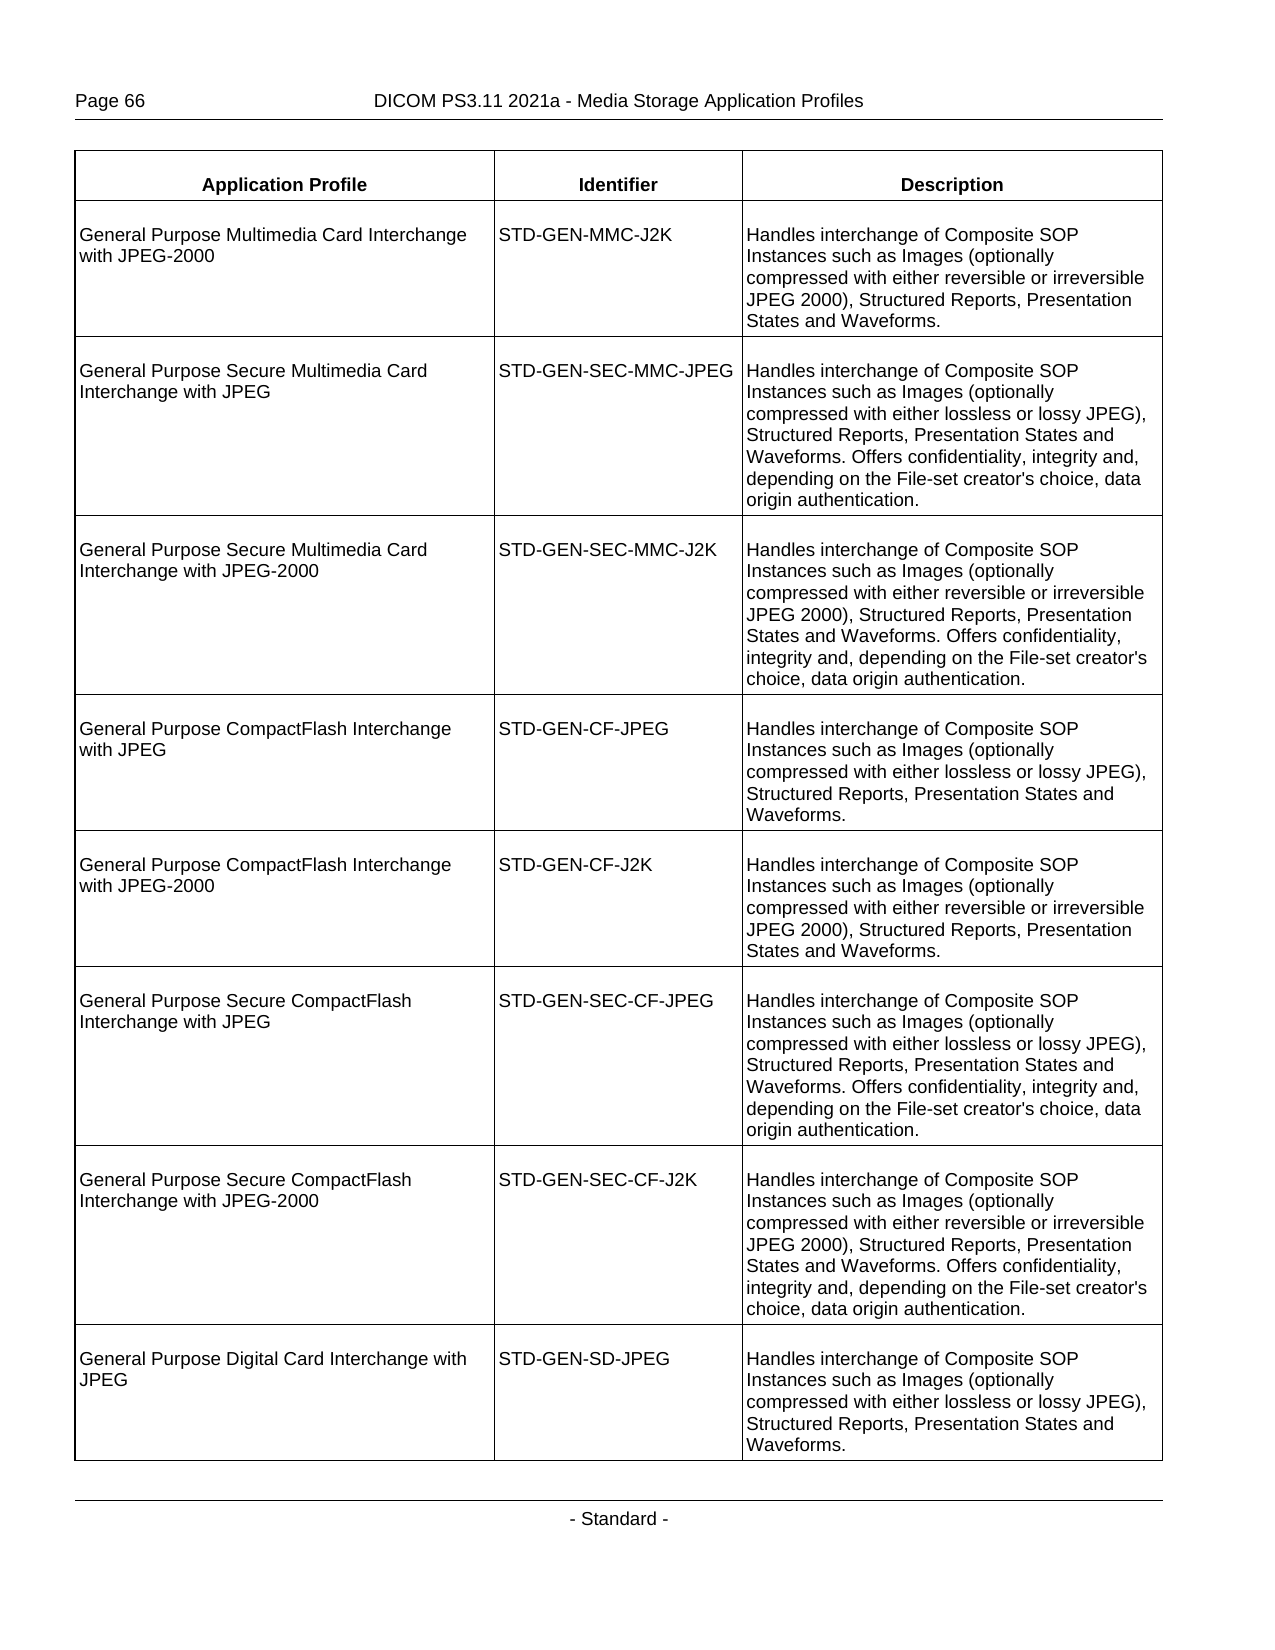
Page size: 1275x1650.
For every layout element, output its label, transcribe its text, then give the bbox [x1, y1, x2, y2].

table_header Application Profile [76, 151, 494, 200]
table_cell General Purpose Secure CompactFlash Interchange with JPEG [76, 967, 494, 1145]
table_cell Handles interchange of Composite SOP Instances such as Images (optionally compressed with either lossless or lossy JPEG), Structured Reports, Presentation States and Waveforms. [743, 695, 1162, 830]
table_cell General Purpose Secure Multimedia Card Interchange with JPEG-2000 [76, 516, 494, 694]
table_cell General Purpose Digital Card Interchange with JPEG [76, 1325, 494, 1460]
table_cell Handles interchange of Composite SOP Instances such as Images (optionally compressed with either lossless or lossy JPEG), Structured Reports, Presentation States and Waveforms. Offers confidentiality, integrity and, depending on the File-set creator's choice, data origin authentication. [743, 337, 1162, 515]
table_cell STD-GEN-CF-JPEG [495, 695, 742, 830]
table_cell General Purpose Secure CompactFlash Interchange with JPEG-2000 [76, 1146, 494, 1324]
table_cell STD-GEN-SEC-CF-J2K [495, 1146, 742, 1324]
table_header Identifier [495, 151, 742, 200]
table_cell Handles interchange of Composite SOP Instances such as Images (optionally compressed with either reversible or irreversible JPEG 2000), Structured Reports, Presentation States and Waveforms. Offers confidentiality, integrity and, depending on the File-set creator's choice, data origin authentication. [743, 516, 1162, 694]
table_cell STD-GEN-SEC-MMC-JPEG [495, 337, 742, 515]
table_cell STD-GEN-MMC-J2K [495, 201, 742, 336]
table_cell Handles interchange of Composite SOP Instances such as Images (optionally compressed with either reversible or irreversible JPEG 2000), Structured Reports, Presentation States and Waveforms. Offers confidentiality, integrity and, depending on the File-set creator's choice, data origin authentication. [743, 1146, 1162, 1324]
table_cell Handles interchange of Composite SOP Instances such as Images (optionally compressed with either reversible or irreversible JPEG 2000), Structured Reports, Presentation States and Waveforms. [743, 831, 1162, 966]
table_cell STD-GEN-SEC-CF-JPEG [495, 967, 742, 1145]
table_cell General Purpose CompactFlash Interchange with JPEG [76, 695, 494, 830]
table_cell General Purpose Secure Multimedia Card Interchange with JPEG [76, 337, 494, 515]
table_header Description [743, 151, 1162, 200]
table_cell Handles interchange of Composite SOP Instances such as Images (optionally compressed with either reversible or irreversible JPEG 2000), Structured Reports, Presentation States and Waveforms. [743, 201, 1162, 336]
table_cell General Purpose Multimedia Card Interchange with JPEG-2000 [76, 201, 494, 336]
table_cell STD-GEN-CF-J2K [495, 831, 742, 966]
table_cell STD-GEN-SEC-MMC-J2K [495, 516, 742, 694]
table_cell Handles interchange of Composite SOP Instances such as Images (optionally compressed with either lossless or lossy JPEG), Structured Reports, Presentation States and Waveforms. [743, 1325, 1162, 1460]
table_cell STD-GEN-SD-JPEG [495, 1325, 742, 1460]
table_cell Handles interchange of Composite SOP Instances such as Images (optionally compressed with either lossless or lossy JPEG), Structured Reports, Presentation States and Waveforms. Offers confidentiality, integrity and, depending on the File-set creator's choice, data origin authentication. [743, 967, 1162, 1145]
table_cell General Purpose CompactFlash Interchange with JPEG-2000 [76, 831, 494, 966]
